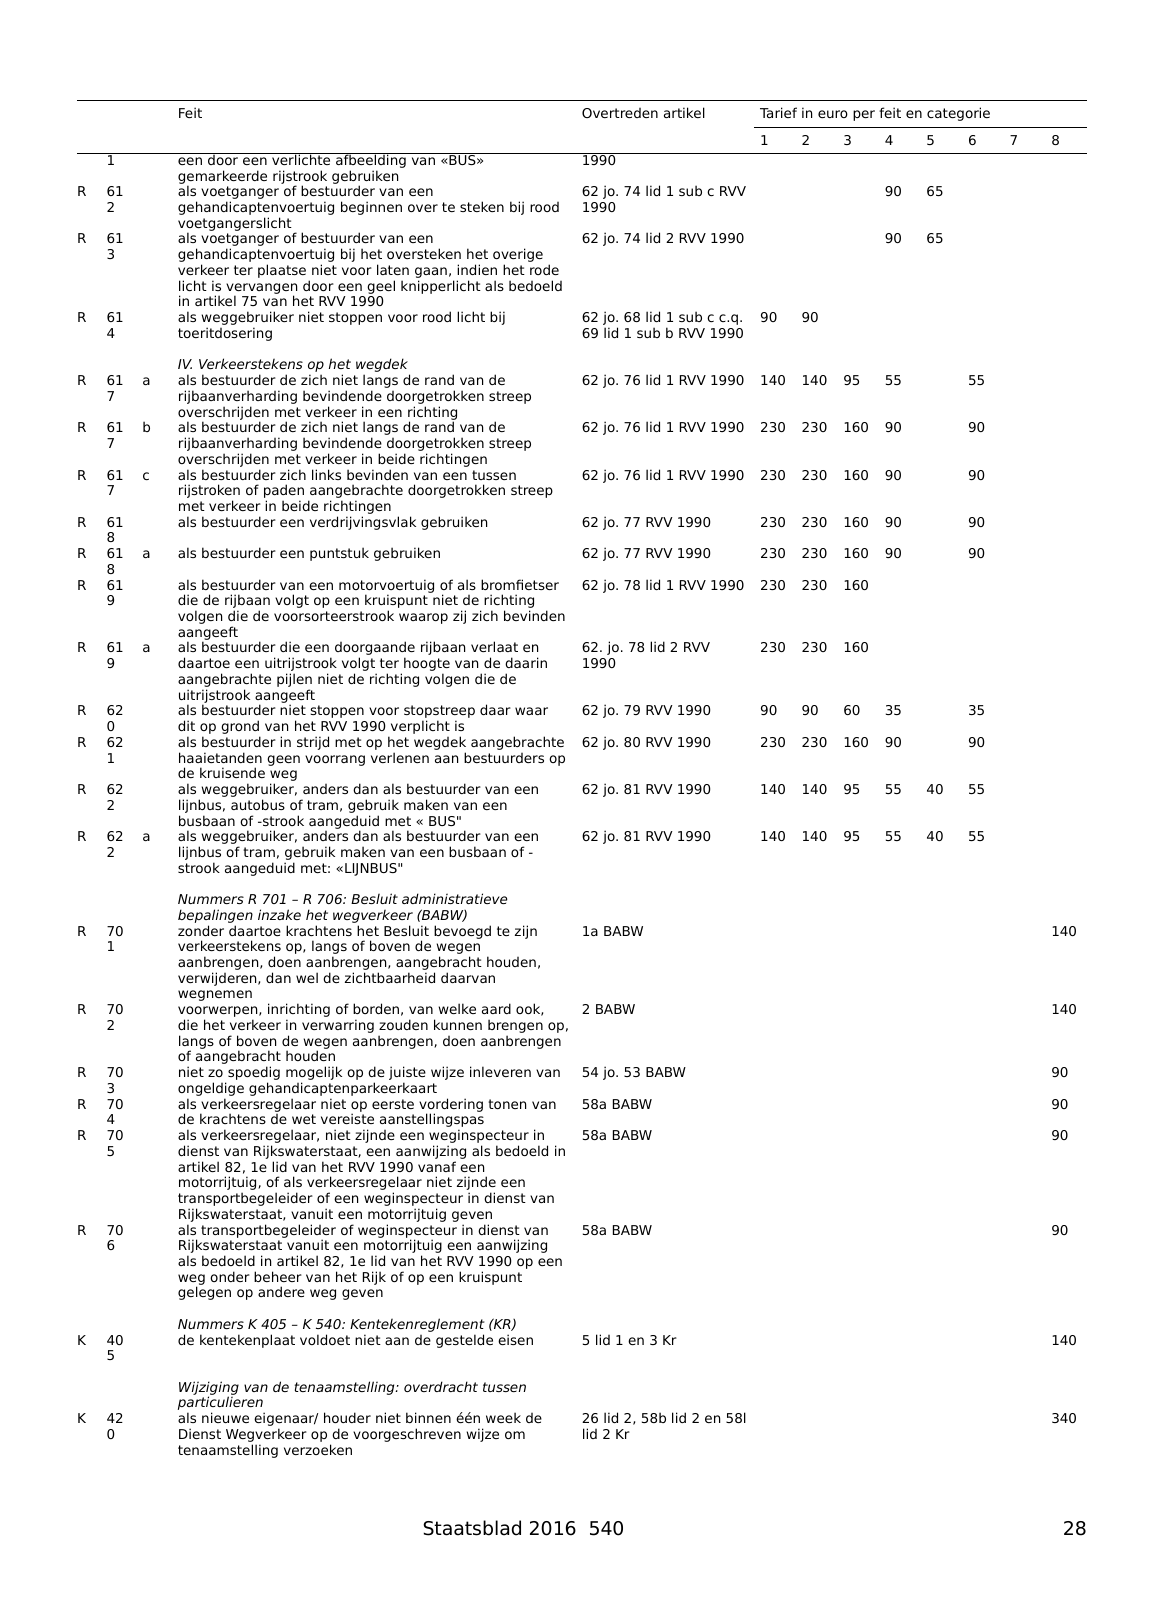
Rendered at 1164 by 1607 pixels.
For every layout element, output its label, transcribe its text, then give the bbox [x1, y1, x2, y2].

table_cell 140 [754, 829, 796, 876]
table_cell [962, 892, 1003, 923]
table_cell [796, 1128, 837, 1222]
table_cell [879, 1380, 920, 1411]
table_cell [796, 1065, 837, 1096]
table_cell 160 [837, 578, 879, 640]
table_cell 622 [101, 829, 136, 876]
table_cell [920, 1002, 962, 1065]
table_cell [796, 154, 837, 184]
table_cell 6 [962, 128, 1003, 153]
table_cell [920, 357, 962, 373]
table_cell [920, 1065, 962, 1096]
table_cell 26 lid 2, 58b lid 2 en 58l lid 2 Kr [576, 1411, 754, 1458]
table_cell [962, 1380, 1003, 1411]
table_cell [77, 1301, 101, 1317]
table_cell [879, 924, 920, 1002]
table_cell [920, 1096, 962, 1128]
table_cell [1004, 924, 1045, 1002]
table_cell als verkeersregelaar, niet zijnde een weginspecteur in dienst van Rijkswaterstaat, een aanwijzing als bedoeld in artikel 82, 1e lid van het RVV 1990 vanaf een motorrijtuig, of als verkeersregelaar niet zijnde een transportbegeleider of een weginspecteur in dienst van Rijkswaterstaat, vanuit een motorrijtuig geven [172, 1128, 576, 1222]
table_cell 230 [754, 735, 796, 782]
table_cell [1045, 703, 1087, 735]
table_cell 90 [962, 735, 1003, 782]
table_cell [879, 578, 920, 640]
table_cell 95 [837, 373, 879, 420]
table_cell [796, 1096, 837, 1128]
table_cell a [136, 373, 172, 420]
table_cell [754, 1128, 796, 1222]
table_cell [754, 1065, 796, 1096]
table_cell als weggebruiker niet stoppen voor rood licht bij toeritdosering [172, 310, 576, 341]
table_cell als bestuurder zich links bevinden van een tussen rijstroken of paden aangebrachte doorgetrokken streep met verkeer in beide richtingen [172, 467, 576, 514]
table_cell [1004, 1364, 1045, 1379]
table_cell [1004, 876, 1045, 892]
table_header [77, 101, 101, 127]
table_cell 160 [837, 467, 879, 514]
table_cell [837, 1096, 879, 1128]
table_cell b [136, 420, 172, 467]
table_cell [754, 1380, 796, 1411]
table_cell 90 [879, 546, 920, 577]
table_cell [136, 782, 172, 829]
table_cell [77, 154, 101, 184]
table_cell 619 [101, 640, 136, 703]
table_cell 1990 [576, 154, 754, 184]
table_cell [754, 154, 796, 184]
table_cell 62 jo. 74 lid 2 RVV 1990 [576, 231, 754, 310]
table_cell [754, 1222, 796, 1301]
table_cell [1004, 829, 1045, 876]
table_cell als weggebruiker, anders dan als bestuurder van een lijnbus, autobus of tram, gebruik maken van een busbaan of -strook aangeduid met « BUS" [172, 782, 576, 829]
table_cell 1 [754, 128, 796, 153]
table_cell [962, 310, 1003, 341]
table_cell [754, 231, 796, 310]
table_cell [101, 1317, 136, 1332]
table_cell 55 [879, 829, 920, 876]
table_cell [576, 1317, 754, 1332]
table_cell 703 [101, 1065, 136, 1096]
table_cell [754, 1411, 796, 1458]
table_cell 62 jo. 80 RVV 1990 [576, 735, 754, 782]
table_cell [136, 876, 172, 892]
table_cell [136, 892, 172, 923]
table_cell [576, 341, 754, 357]
table_cell [1045, 467, 1087, 514]
table_cell [1045, 735, 1087, 782]
table_cell zonder daartoe krachtens het Besluit bevoegd te zijn verkeerstekens op, langs of boven de wegen aanbrengen, doen aanbrengen, aangebracht houden, verwijderen, dan wel de zichtbaarheid daarvan wegnemen [172, 924, 576, 1002]
table_cell R [77, 782, 101, 829]
table_cell [796, 1411, 837, 1458]
table_cell [837, 1065, 879, 1096]
table_cell R [77, 310, 101, 341]
table_cell [1045, 876, 1087, 892]
table_cell [962, 1065, 1003, 1096]
table_cell [754, 1301, 796, 1317]
table_cell [962, 876, 1003, 892]
table_cell 230 [754, 515, 796, 546]
table_cell als bestuurder niet stoppen voor stopstreep daar waar dit op grond van het RVV 1990 verplicht is [172, 703, 576, 735]
table_cell 62 jo. 81 RVV 1990 [576, 782, 754, 829]
table_cell Wijziging van de tenaamstelling: overdracht tussen particulieren [172, 1380, 576, 1411]
table_cell [879, 1002, 920, 1065]
table_cell voorwerpen, inrichting of borden, van welke aard ook, die het verkeer in verwarring zouden kunnen brengen op, langs of boven de wegen aanbrengen, doen aanbrengen of aangebracht houden [172, 1002, 576, 1065]
table_cell [879, 357, 920, 373]
table_cell [1004, 1333, 1045, 1364]
table_cell R [77, 640, 101, 703]
table_cell [796, 1380, 837, 1411]
table_cell [1045, 1364, 1087, 1379]
table_cell [1045, 231, 1087, 310]
table_cell [962, 1333, 1003, 1364]
table_cell [837, 924, 879, 1002]
table_cell 90 [1045, 1096, 1087, 1128]
table_cell [77, 892, 101, 923]
table_cell [920, 310, 962, 341]
table_cell [1045, 1317, 1087, 1332]
table_header Feit [172, 101, 576, 127]
table_cell 40 [920, 829, 962, 876]
table_cell [754, 892, 796, 923]
table_cell [879, 1364, 920, 1379]
table_cell 230 [796, 467, 837, 514]
table_cell [136, 127, 172, 153]
table_cell [172, 1364, 576, 1379]
table_cell [1045, 310, 1087, 341]
table_cell 65 [920, 231, 962, 310]
table_cell [576, 892, 754, 923]
table_cell [879, 1222, 920, 1301]
table_cell 62 jo. 74 lid 1 sub c RVV 1990 [576, 184, 754, 231]
table_cell [879, 1128, 920, 1222]
table_cell 704 [101, 1096, 136, 1128]
table_cell [1004, 357, 1045, 373]
table_cell [920, 1411, 962, 1458]
table_cell 35 [962, 703, 1003, 735]
table_cell [796, 1301, 837, 1317]
table_cell [837, 1128, 879, 1222]
table_cell [962, 924, 1003, 1002]
table_header [101, 101, 136, 127]
table_cell [101, 1301, 136, 1317]
table_cell 62 jo. 78 lid 1 RVV 1990 [576, 578, 754, 640]
table_cell [920, 1222, 962, 1301]
table_cell 230 [754, 467, 796, 514]
table_cell 420 [101, 1411, 136, 1458]
table_cell 62 jo. 77 RVV 1990 [576, 515, 754, 546]
table_cell [136, 1222, 172, 1301]
table_cell [837, 341, 879, 357]
table_cell 622 [101, 782, 136, 829]
table_cell [1004, 546, 1045, 577]
table_cell [796, 184, 837, 231]
table_cell [101, 876, 136, 892]
table_cell [879, 1333, 920, 1364]
table_cell [920, 515, 962, 546]
table_cell [136, 1333, 172, 1364]
table_cell [962, 1002, 1003, 1065]
table_cell 90 [754, 310, 796, 341]
table_cell [879, 1411, 920, 1458]
table_cell [1045, 341, 1087, 357]
table_cell 90 [879, 735, 920, 782]
table_header Tarief in euro per feit en categorie [754, 101, 1087, 127]
table_cell 160 [837, 735, 879, 782]
table_cell 140 [1045, 924, 1087, 1002]
table_cell [1004, 640, 1045, 703]
table_cell [136, 231, 172, 310]
table_cell 617 [101, 420, 136, 467]
table_cell [962, 154, 1003, 184]
table_cell R [77, 1002, 101, 1065]
table_cell als bestuurder die een doorgaande rijbaan verlaat en daartoe een uitrijstrook volgt ter hoogte van de daarin aangebrachte pijlen niet de richting volgen die de uitrijstrook aangeeft [172, 640, 576, 703]
table_cell [837, 892, 879, 923]
table_cell 140 [1045, 1333, 1087, 1364]
table_cell R [77, 735, 101, 782]
table_cell [796, 1333, 837, 1364]
table_cell [1045, 1380, 1087, 1411]
table_cell 55 [962, 782, 1003, 829]
table_cell 62 jo. 79 RVV 1990 [576, 703, 754, 735]
table_cell [136, 1301, 172, 1317]
table_cell [920, 1128, 962, 1222]
table_cell [962, 1222, 1003, 1301]
table_cell [172, 127, 576, 153]
table_cell [1045, 420, 1087, 467]
table_cell [101, 1364, 136, 1379]
table_cell 90 [879, 515, 920, 546]
table_cell [962, 640, 1003, 703]
table_cell [172, 1301, 576, 1317]
table_cell [77, 341, 101, 357]
table_cell 90 [1045, 1128, 1087, 1222]
table_cell [77, 876, 101, 892]
table_cell als transportbegeleider of weginspecteur in dienst van Rijkswaterstaat vanuit een motorrijtuig een aanwijzing als bedoeld in artikel 82, 1e lid van het RVV 1990 op een weg onder beheer van het Rijk of op een kruispunt gelegen op andere weg geven [172, 1222, 576, 1301]
table_cell 90 [879, 231, 920, 310]
table_cell R [77, 829, 101, 876]
table_cell [837, 876, 879, 892]
table_cell 618 [101, 546, 136, 577]
table_cell [962, 1317, 1003, 1332]
table_cell [920, 420, 962, 467]
table_cell R [77, 420, 101, 467]
table_cell 618 [101, 515, 136, 546]
table_cell 3 [837, 128, 879, 153]
table_cell 140 [796, 782, 837, 829]
table_cell R [77, 1065, 101, 1096]
table_cell [920, 892, 962, 923]
table_cell als bestuurder een verdrijvingsvlak gebruiken [172, 515, 576, 546]
table_cell 55 [879, 373, 920, 420]
table_cell 1a BABW [576, 924, 754, 1002]
table_cell [1045, 154, 1087, 184]
table_cell [837, 231, 879, 310]
table_cell [1004, 1222, 1045, 1301]
table_cell [1045, 640, 1087, 703]
table_cell 706 [101, 1222, 136, 1301]
table_cell 230 [754, 578, 796, 640]
table_cell een door een verlichte afbeelding van «BUS» gemarkeerde rijstrook gebruiken [172, 154, 576, 184]
table_cell [837, 1317, 879, 1332]
table_cell [1004, 782, 1045, 829]
table_cell K [77, 1333, 101, 1364]
table_cell [136, 1411, 172, 1458]
table_cell 55 [962, 829, 1003, 876]
table_cell [796, 892, 837, 923]
table_cell 4 [879, 128, 920, 153]
table_cell 617 [101, 467, 136, 514]
table_cell [754, 357, 796, 373]
table_cell [1004, 341, 1045, 357]
table_cell 90 [879, 184, 920, 231]
table_cell 62 jo. 81 RVV 1990 [576, 829, 754, 876]
table_cell [101, 357, 136, 373]
table_cell 405 [101, 1333, 136, 1364]
table_cell als voetganger of bestuurder van een gehandicaptenvoertuig bij het oversteken het overige verkeer ter plaatse niet voor laten gaan, indien het rode licht is vervangen door een geel knipperlicht als bedoeld in artikel 75 van het RVV 1990 [172, 231, 576, 310]
table_cell niet zo spoedig mogelijk op de juiste wijze inleveren van ongeldige gehandicaptenparkeerkaart [172, 1065, 576, 1096]
table_cell 90 [962, 467, 1003, 514]
table_cell 612 [101, 184, 136, 231]
table_cell [796, 876, 837, 892]
table_cell [920, 341, 962, 357]
table_cell 230 [796, 735, 837, 782]
table_cell [1004, 310, 1045, 341]
table_cell [920, 546, 962, 577]
table_cell [136, 310, 172, 341]
table_cell [879, 892, 920, 923]
table_cell 90 [962, 546, 1003, 577]
table_cell [1045, 184, 1087, 231]
table_cell [1004, 1301, 1045, 1317]
table_cell IV. Verkeerstekens op het wegdek [172, 357, 576, 373]
table_cell [879, 876, 920, 892]
table_cell [754, 924, 796, 1002]
table_cell 90 [1045, 1222, 1087, 1301]
table_cell 60 [837, 703, 879, 735]
table_cell [1045, 578, 1087, 640]
table_cell [136, 1380, 172, 1411]
table_cell [879, 640, 920, 703]
table_cell R [77, 373, 101, 420]
table_cell [796, 1364, 837, 1379]
table_cell 95 [837, 782, 879, 829]
table_cell [962, 357, 1003, 373]
table_cell 702 [101, 1002, 136, 1065]
table_header Overtreden artikel [576, 101, 754, 127]
table_cell 58a BABW [576, 1222, 754, 1301]
table_cell [576, 127, 754, 153]
table_cell als bestuurder van een motorvoertuig of als bromfietser die de rijbaan volgt op een kruispunt niet de richting volgen die de voorsorteerstrook waarop zij zich bevinden aangeeft [172, 578, 576, 640]
table_cell als nieuwe eigenaar/ houder niet binnen één week de Dienst Wegverkeer op de voorgeschreven wijze om tenaamstelling verzoeken [172, 1411, 576, 1458]
table_cell [879, 1096, 920, 1128]
table_cell als bestuurder de zich niet langs de rand van de rijbaanverharding bevindende doorgetrokken streep overschrijden met verkeer in een richting [172, 373, 576, 420]
table_cell 90 [754, 703, 796, 735]
table_cell 90 [796, 310, 837, 341]
table_cell [101, 341, 136, 357]
table_cell [920, 467, 962, 514]
table_cell [796, 1317, 837, 1332]
table_cell [1004, 892, 1045, 923]
table_cell [837, 1333, 879, 1364]
table_cell [920, 1301, 962, 1317]
table_cell [77, 127, 101, 153]
table_cell [920, 924, 962, 1002]
table_cell a [136, 640, 172, 703]
table_cell [796, 357, 837, 373]
table_cell 62 jo. 76 lid 1 RVV 1990 [576, 467, 754, 514]
table_cell [837, 1364, 879, 1379]
table_cell [1004, 1065, 1045, 1096]
table_cell 230 [754, 420, 796, 467]
table_cell 614 [101, 310, 136, 341]
table_cell 2 BABW [576, 1002, 754, 1065]
table_cell 90 [962, 515, 1003, 546]
table_cell Nummers R 701 – R 706: Besluit administratieve bepalingen inzake het wegverkeer (BABW) [172, 892, 576, 923]
table_cell [136, 578, 172, 640]
table_cell Nummers K 405 – K 540: Kentekenreglement (KR) [172, 1317, 576, 1332]
table_cell [576, 876, 754, 892]
table_cell 40 [920, 782, 962, 829]
table_cell 5 [920, 128, 962, 153]
table_cell [962, 1128, 1003, 1222]
table_cell 705 [101, 1128, 136, 1222]
table_cell [77, 357, 101, 373]
table_cell [962, 231, 1003, 310]
table_cell [920, 373, 962, 420]
table_cell [920, 876, 962, 892]
table_cell [879, 310, 920, 341]
table_cell [796, 341, 837, 357]
table_cell 140 [754, 782, 796, 829]
table_cell [754, 876, 796, 892]
table_cell 613 [101, 231, 136, 310]
table_cell [837, 1222, 879, 1301]
table_cell 160 [837, 420, 879, 467]
table_cell R [77, 703, 101, 735]
table_cell [1045, 357, 1087, 373]
table_cell [754, 184, 796, 231]
table_cell 230 [754, 640, 796, 703]
table_cell [837, 1411, 879, 1458]
table_cell a [136, 829, 172, 876]
table_cell [136, 1128, 172, 1222]
table_cell 140 [796, 373, 837, 420]
table_cell [1045, 782, 1087, 829]
table_cell R [77, 467, 101, 514]
table_cell 8 [1045, 128, 1087, 153]
table_cell [77, 1364, 101, 1379]
table_cell [1004, 703, 1045, 735]
table_cell [136, 924, 172, 1002]
table_cell als bestuurder in strijd met op het wegdek aangebrachte haaietanden geen voorrang verlenen aan bestuurders op de kruisende weg [172, 735, 576, 782]
table_cell [1004, 154, 1045, 184]
table_cell 140 [796, 829, 837, 876]
table_cell 65 [920, 184, 962, 231]
table_cell [1004, 467, 1045, 514]
table_cell [879, 1065, 920, 1096]
table_cell 7 [1004, 128, 1045, 153]
table_cell [136, 515, 172, 546]
table_cell [920, 1317, 962, 1332]
table_cell R [77, 515, 101, 546]
table_cell 62 jo. 76 lid 1 RVV 1990 [576, 420, 754, 467]
table_cell [576, 1364, 754, 1379]
table_cell [754, 1002, 796, 1065]
table_cell [1004, 420, 1045, 467]
table_cell 55 [962, 373, 1003, 420]
table_cell 90 [879, 467, 920, 514]
table_cell [101, 127, 136, 153]
table_cell [77, 1317, 101, 1332]
table_cell 58a BABW [576, 1128, 754, 1222]
table_cell [754, 1096, 796, 1128]
table_cell [1004, 515, 1045, 546]
table_cell 90 [962, 420, 1003, 467]
table_cell [837, 184, 879, 231]
table_cell 230 [796, 420, 837, 467]
table_cell [796, 231, 837, 310]
table_cell [1004, 1411, 1045, 1458]
table_cell [77, 1380, 101, 1411]
table_cell [1004, 1002, 1045, 1065]
table_cell [136, 357, 172, 373]
table_cell [962, 1301, 1003, 1317]
table_cell [1004, 184, 1045, 231]
table_cell [920, 640, 962, 703]
table_cell [962, 1096, 1003, 1128]
table_cell [1004, 231, 1045, 310]
table_cell 2 [796, 128, 837, 153]
table_cell 620 [101, 703, 136, 735]
table_cell [1004, 1096, 1045, 1128]
table_cell [136, 703, 172, 735]
table_cell [136, 735, 172, 782]
table_cell [837, 1002, 879, 1065]
table_cell [101, 1380, 136, 1411]
table_cell 230 [796, 546, 837, 577]
table_cell 160 [837, 640, 879, 703]
table_cell [920, 703, 962, 735]
table_cell R [77, 578, 101, 640]
table_cell [576, 357, 754, 373]
table_cell 701 [101, 924, 136, 1002]
table_cell [920, 735, 962, 782]
table_cell 55 [879, 782, 920, 829]
table_cell [136, 184, 172, 231]
table_cell R [77, 924, 101, 1002]
table_cell [1004, 578, 1045, 640]
table_cell [754, 341, 796, 357]
table_cell R [77, 1128, 101, 1222]
table_cell 230 [796, 578, 837, 640]
table_cell 621 [101, 735, 136, 782]
table_cell [172, 341, 576, 357]
table_cell 230 [754, 546, 796, 577]
table_header [136, 101, 172, 127]
table_cell 58a BABW [576, 1096, 754, 1128]
table_cell 90 [796, 703, 837, 735]
table_cell 230 [796, 515, 837, 546]
table_cell R [77, 184, 101, 231]
table_cell [1004, 1380, 1045, 1411]
table_cell R [77, 231, 101, 310]
table_cell 95 [837, 829, 879, 876]
table_cell [136, 154, 172, 184]
table_cell 617 [101, 373, 136, 420]
table_cell [796, 1002, 837, 1065]
table_cell [576, 1301, 754, 1317]
table_cell [1045, 546, 1087, 577]
table_cell [837, 357, 879, 373]
table_cell [136, 1364, 172, 1379]
table_cell [837, 1380, 879, 1411]
table_cell [136, 341, 172, 357]
table_cell [172, 876, 576, 892]
table_cell [1045, 373, 1087, 420]
table_cell [920, 578, 962, 640]
table_cell als bestuurder de zich niet langs de rand van de rijbaanverharding bevindende doorgetrokken streep overschrijden met verkeer in beide richtingen [172, 420, 576, 467]
table_cell [837, 1301, 879, 1317]
table_cell 140 [754, 373, 796, 420]
table_cell [1004, 1317, 1045, 1332]
table_cell [1045, 515, 1087, 546]
table_cell 619 [101, 578, 136, 640]
table_cell [962, 1411, 1003, 1458]
table_cell als verkeersregelaar niet op eerste vordering tonen van de krachtens de wet vereiste aanstellingspas [172, 1096, 576, 1128]
table_cell 340 [1045, 1411, 1087, 1458]
table_cell [136, 1065, 172, 1096]
table_cell 90 [879, 420, 920, 467]
table_cell [920, 1364, 962, 1379]
table_cell [101, 892, 136, 923]
table_cell 35 [879, 703, 920, 735]
table_cell [879, 1317, 920, 1332]
table_cell 62. jo. 78 lid 2 RVV 1990 [576, 640, 754, 703]
table_cell R [77, 546, 101, 577]
table_cell [1045, 829, 1087, 876]
table_cell [796, 924, 837, 1002]
table_cell 160 [837, 515, 879, 546]
table_cell K [77, 1411, 101, 1458]
table_cell [1045, 892, 1087, 923]
table_cell [837, 154, 879, 184]
table_cell c [136, 467, 172, 514]
table_cell [920, 1333, 962, 1364]
table_cell [879, 341, 920, 357]
table_cell [879, 1301, 920, 1317]
table_cell 62 jo. 76 lid 1 RVV 1990 [576, 373, 754, 420]
table_cell [754, 1364, 796, 1379]
table_cell [1004, 735, 1045, 782]
table_cell als bestuurder een puntstuk gebruiken [172, 546, 576, 577]
table_cell [796, 1222, 837, 1301]
table_cell 90 [1045, 1065, 1087, 1096]
table_cell 160 [837, 546, 879, 577]
table_cell 1 [101, 154, 136, 184]
table_cell a [136, 546, 172, 577]
table_cell [920, 154, 962, 184]
table_cell als voetganger of bestuurder van een gehandicaptenvoertuig beginnen over te steken bij rood voetgangerslicht [172, 184, 576, 231]
table_cell [1004, 373, 1045, 420]
table_cell [136, 1002, 172, 1065]
table_cell [962, 578, 1003, 640]
table_cell [920, 1380, 962, 1411]
table_cell R [77, 1222, 101, 1301]
table_cell 230 [796, 640, 837, 703]
table_cell de kentekenplaat voldoet niet aan de gestelde eisen [172, 1333, 576, 1364]
table_cell 54 jo. 53 BABW [576, 1065, 754, 1096]
table_cell als weggebruiker, anders dan als bestuurder van een lijnbus of tram, gebruik maken van een busbaan of - strook aangeduid met: «LIJNBUS" [172, 829, 576, 876]
table_cell [576, 1380, 754, 1411]
table_cell 62 jo. 68 lid 1 sub c c.q. 69 lid 1 sub b RVV 1990 [576, 310, 754, 341]
table_cell [136, 1096, 172, 1128]
table_cell [754, 1333, 796, 1364]
table_cell 140 [1045, 1002, 1087, 1065]
table_cell [1004, 1128, 1045, 1222]
table_cell 5 lid 1 en 3 Kr [576, 1333, 754, 1364]
table_cell [962, 341, 1003, 357]
table_cell [754, 1317, 796, 1332]
table_cell R [77, 1096, 101, 1128]
table_cell 62 jo. 77 RVV 1990 [576, 546, 754, 577]
table_cell [837, 310, 879, 341]
table_cell [136, 1317, 172, 1332]
table_cell [962, 1364, 1003, 1379]
table_cell [1045, 1301, 1087, 1317]
table_cell [879, 154, 920, 184]
table_cell [962, 184, 1003, 231]
